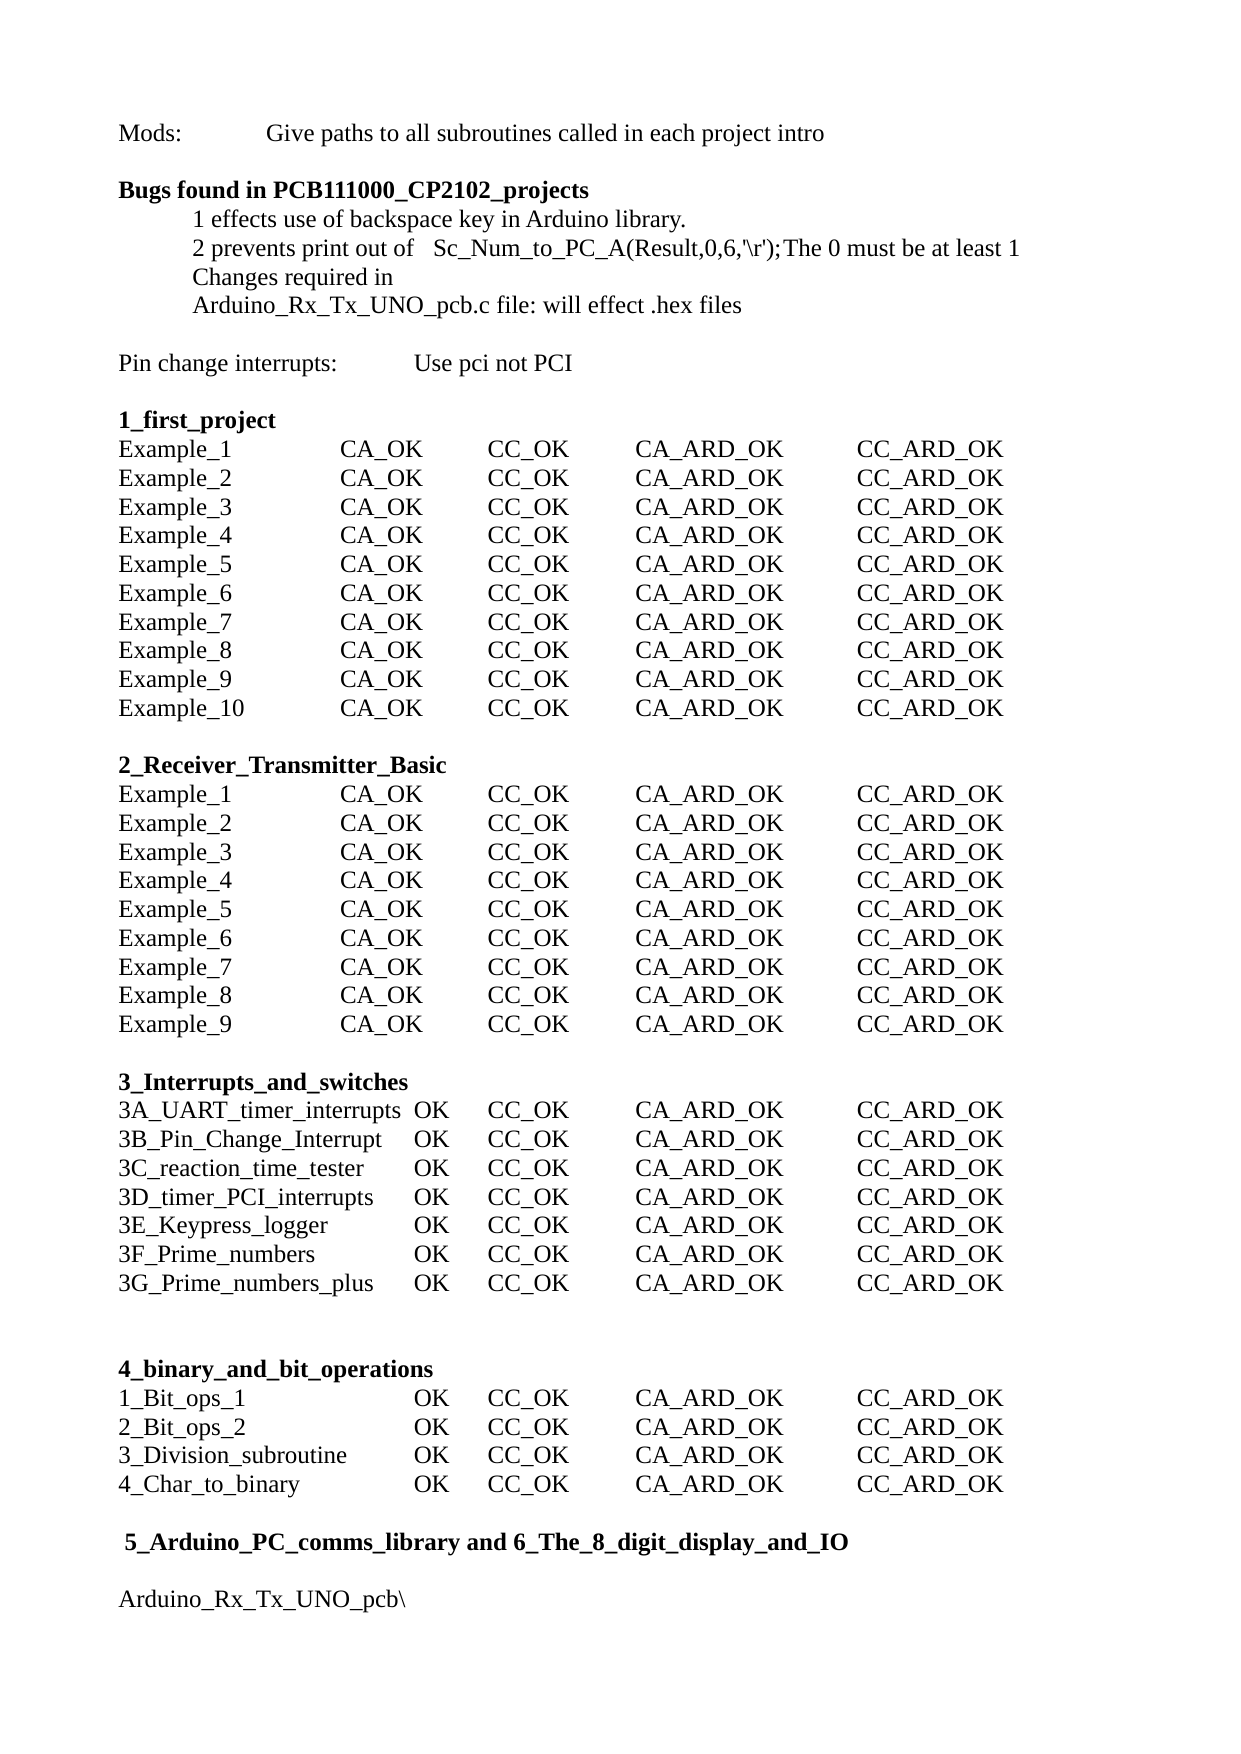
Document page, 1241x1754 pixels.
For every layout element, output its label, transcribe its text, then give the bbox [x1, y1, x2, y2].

text 1_first_project [118, 406, 1122, 434]
text 4_Char_to_binary OK CC_OK CA_ARD_OK CC_ARD_OK [118, 1469, 1122, 1498]
text 1 effects use of backspace key in Arduino library. [192, 204, 1122, 233]
text Example_1 CA_OK CC_OK CA_ARD_OK CC_ARD_OK [118, 779, 1122, 808]
text Pin change interrupts: Use pci not PCI [118, 348, 1122, 377]
text 2_Bit_ops_2 OK CC_OK CA_ARD_OK CC_ARD_OK [118, 1412, 1122, 1441]
text Example_4 CA_OK CC_OK CA_ARD_OK CC_ARD_OK [118, 521, 1122, 549]
text 2 prevents print out of Sc_Num_to_PC_A(Result,0,6,'\r'); The 0 must be at least 1 [192, 233, 1122, 262]
text Bugs found in PCB111000_CP2102_projects [118, 176, 1122, 204]
text Example_2 CA_OK CC_OK CA_ARD_OK CC_ARD_OK [118, 463, 1122, 492]
text Example_2 CA_OK CC_OK CA_ARD_OK CC_ARD_OK [118, 808, 1122, 837]
text 1_Bit_ops_1 OK CC_OK CA_ARD_OK CC_ARD_OK [118, 1383, 1122, 1412]
text 3G_Prime_numbers_plus OK CC_OK CA_ARD_OK CC_ARD_OK [118, 1268, 1122, 1297]
text Example_8 CA_OK CC_OK CA_ARD_OK CC_ARD_OK [118, 981, 1122, 1009]
text Example_9 CA_OK CC_OK CA_ARD_OK CC_ARD_OK [118, 1009, 1122, 1038]
text Example_6 CA_OK CC_OK CA_ARD_OK CC_ARD_OK [118, 923, 1122, 952]
text Example_7 CA_OK CC_OK CA_ARD_OK CC_ARD_OK [118, 952, 1122, 981]
text Example_3 CA_OK CC_OK CA_ARD_OK CC_ARD_OK [118, 837, 1122, 866]
text 2_Receiver_Transmitter_Basic [118, 751, 1122, 779]
text Changes required in [192, 262, 1122, 291]
text Example_3 CA_OK CC_OK CA_ARD_OK CC_ARD_OK [118, 492, 1122, 521]
text 3_Division_subroutine OK CC_OK CA_ARD_OK CC_ARD_OK [118, 1441, 1122, 1469]
text Arduino_Rx_Tx_UNO_pcb.c file: will effect .hex files [192, 291, 1122, 319]
text Example_6 CA_OK CC_OK CA_ARD_OK CC_ARD_OK [118, 578, 1122, 607]
text 3D_timer_PCI_interrupts OK CC_OK CA_ARD_OK CC_ARD_OK [118, 1182, 1122, 1211]
text 5_Arduino_PC_comms_library and 6_The_8_digit_display_and_IO [118, 1527, 1122, 1556]
text 3B_Pin_Change_Interrupt OK CC_OK CA_ARD_OK CC_ARD_OK [118, 1124, 1122, 1153]
text 3C_reaction_time_tester OK CC_OK CA_ARD_OK CC_ARD_OK [118, 1153, 1122, 1182]
text Mods: Give paths to all subroutines called in each project intro [118, 118, 1122, 147]
text Example_8 CA_OK CC_OK CA_ARD_OK CC_ARD_OK [118, 636, 1122, 664]
text 4_binary_and_bit_operations [118, 1354, 1122, 1383]
text Example_10 CA_OK CC_OK CA_ARD_OK CC_ARD_OK [118, 693, 1122, 722]
text Example_9 CA_OK CC_OK CA_ARD_OK CC_ARD_OK [118, 664, 1122, 693]
text 3A_UART_timer_interrupts OK CC_OK CA_ARD_OK CC_ARD_OK [118, 1096, 1122, 1124]
text Example_5 CA_OK CC_OK CA_ARD_OK CC_ARD_OK [118, 549, 1122, 578]
text 3E_Keypress_logger OK CC_OK CA_ARD_OK CC_ARD_OK [118, 1211, 1122, 1239]
text 3_Interrupts_and_switches [118, 1067, 1122, 1096]
text 3F_Prime_numbers OK CC_OK CA_ARD_OK CC_ARD_OK [118, 1239, 1122, 1268]
text Arduino_Rx_Tx_UNO_pcb\ [118, 1584, 1122, 1613]
text Example_4 CA_OK CC_OK CA_ARD_OK CC_ARD_OK [118, 866, 1122, 894]
text Example_1 CA_OK CC_OK CA_ARD_OK CC_ARD_OK [118, 434, 1122, 463]
text Example_7 CA_OK CC_OK CA_ARD_OK CC_ARD_OK [118, 607, 1122, 636]
text Example_5 CA_OK CC_OK CA_ARD_OK CC_ARD_OK [118, 894, 1122, 923]
